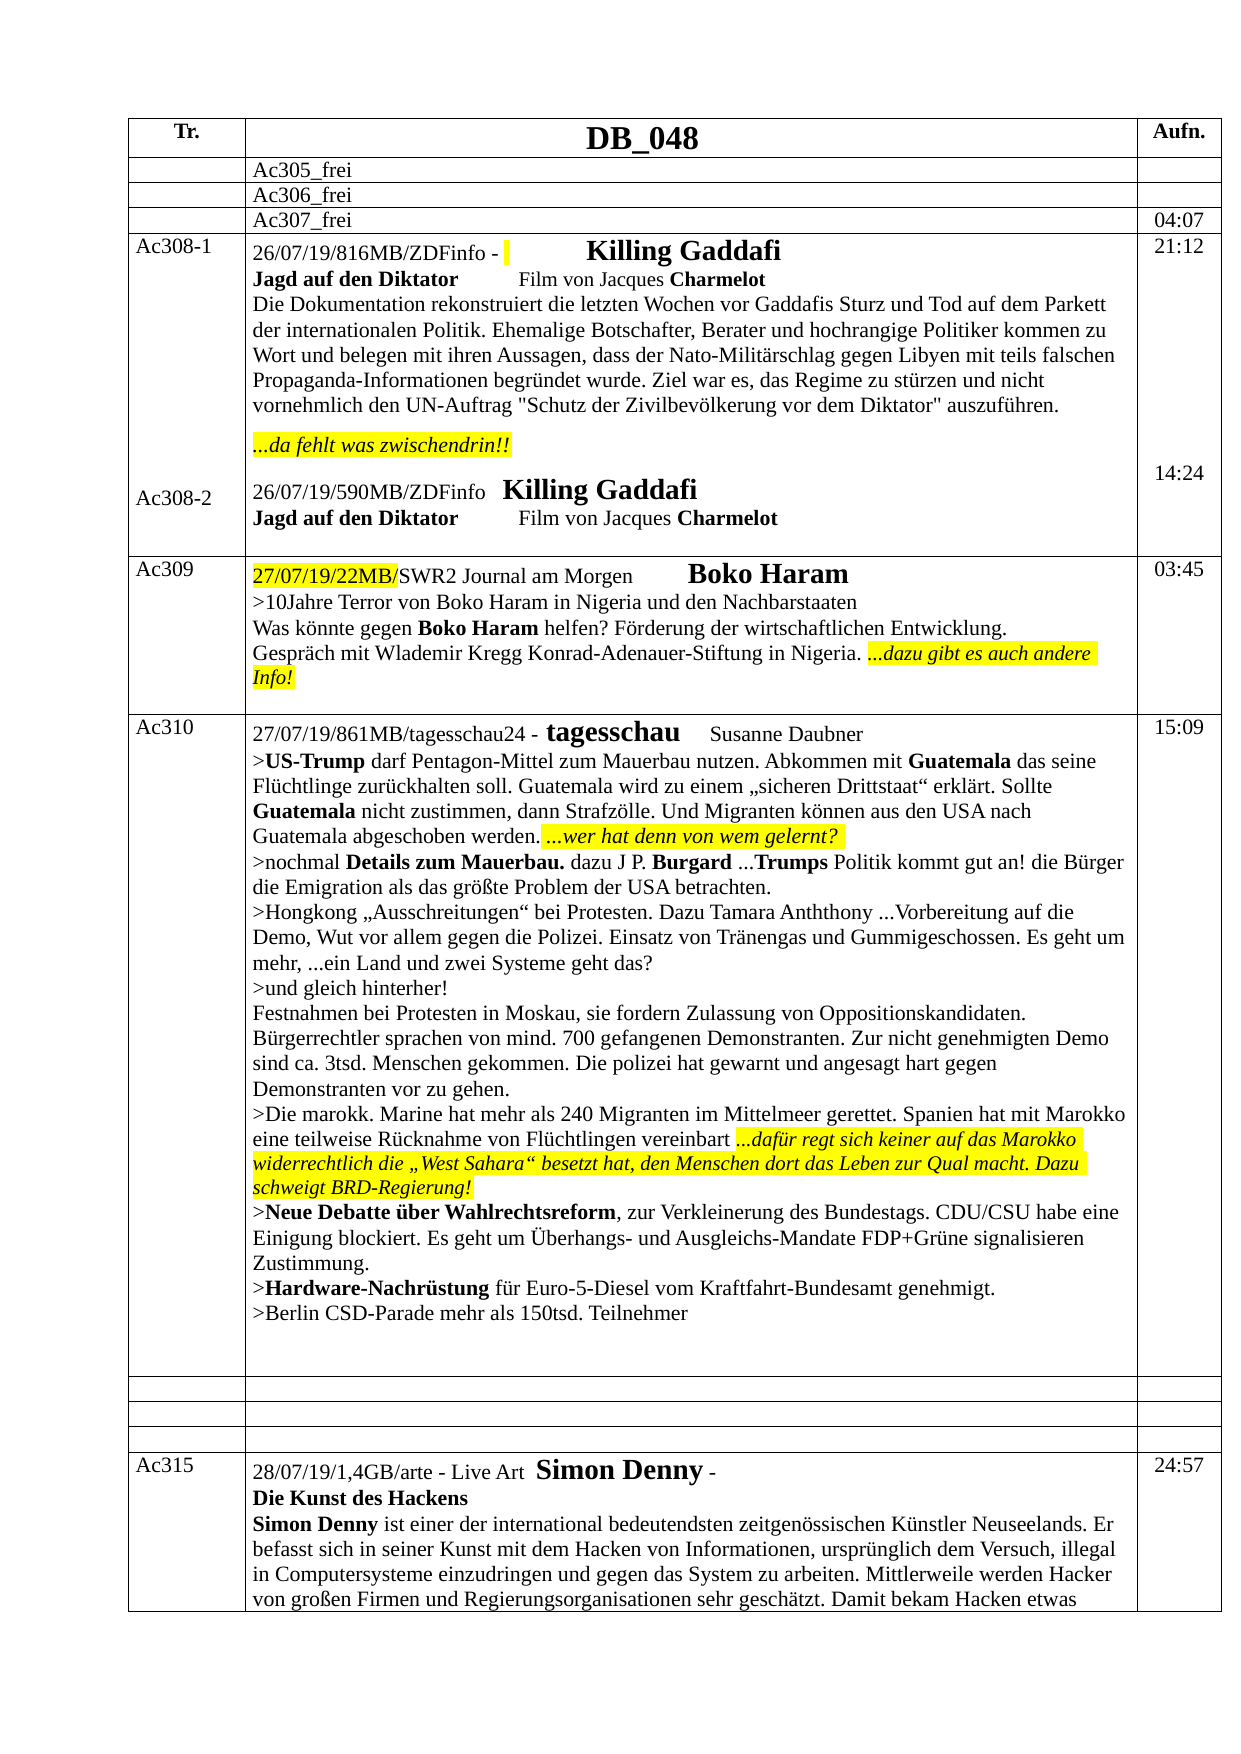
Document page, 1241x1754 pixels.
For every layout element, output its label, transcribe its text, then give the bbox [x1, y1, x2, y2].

table_cell Ac310 [129, 715, 245, 1376]
table_cell [1138, 1402, 1221, 1426]
table_cell [129, 183, 245, 207]
table_cell [1138, 183, 1221, 207]
table_cell Ac308-1 Ac308-2 [129, 234, 245, 556]
table_cell [1138, 1427, 1221, 1452]
table_header DB_048 [246, 119, 1137, 157]
table_cell 04:07 [1138, 208, 1221, 232]
table_cell [129, 1402, 245, 1426]
table_cell [246, 1377, 1137, 1401]
table_cell [129, 1377, 245, 1401]
table_header Aufn. [1138, 119, 1221, 157]
table_cell [246, 1427, 1137, 1452]
table_cell 03:45 [1138, 557, 1221, 714]
table_cell Ac309 [129, 557, 245, 714]
table_cell Ac307_frei [246, 208, 1137, 232]
table_cell 28/07/19/1,4GB/arte - Live Art Simon Denny - Die Kunst des Hackens Simon Denny ist einer der international bedeutendsten zeitgenössischen Künstler Neuseelands. Er befasst sich in seiner Kunst mit dem Hacken von Informationen, ursprünglich dem Versuch, illegal in Computersysteme einzudringen und gegen das System zu arbeiten. Mittlerweile werden Hacker von großen Firmen und Regierungsorganisationen sehr geschätzt. Damit bekam Hacken etwas [246, 1453, 1137, 1611]
table_cell [129, 1427, 245, 1452]
table_header ­Tr. [129, 119, 245, 157]
table_cell 21:12 14:24 [1138, 234, 1221, 556]
table_cell [129, 208, 245, 232]
table_cell 26/07/19/816MB/ZDFinfo - Killing Gaddafi Jagd auf den Diktator Film von Jacques Charmelot Die Dokumentation rekonstruiert die letzten Wochen vor Gaddafis Sturz und Tod auf dem Parkett der internationalen Politik. Ehemalige Botschafter, Berater und hochrangige Politiker kommen zu Wort und belegen mit ihren Aussagen, dass der Nato-Militärschlag gegen Libyen mit teils falschen Propaganda-Informationen begründet wurde. Ziel war es, das Regime zu stürzen und nicht vornehmlich den UN-Auftrag "Schutz der Zivilbevölkerung vor dem Diktator" auszuführen. ...da fehlt was zwischendrin!! 26/07/19/590MB/ZDFinfo Killing Gaddafi Jagd auf den Diktator Film von Jacques Charmelot [246, 234, 1137, 556]
table_cell 24:57 [1138, 1453, 1221, 1611]
table_cell [246, 1402, 1137, 1426]
table_cell 27/07/19/861MB/tagesschau24 - tagesschau Susanne Daubner >US-Trump darf Pentagon-Mittel zum Mauerbau nutzen. Abkommen mit Guatemala das seine Flüchtlinge zurückhalten soll. Guatemala wird zu einem „sicheren Drittstaat“ erklärt. Sollte Guatemala nicht zustimmen, dann Strafzölle. Und Migranten können aus den USA nach Guatemala abgeschoben werden. ...wer hat denn von wem gelernt? >nochmal Details zum Mauerbau. dazu J P. Burgard ...Trumps Politik kommt gut an! die Bürger die Emigration als das größte Problem der USA betrachten. >Hongkong „Ausschreitungen“ bei Protesten. Dazu Tamara Anththony ...Vorbereitung auf die Demo, Wut vor allem gegen die Polizei. Einsatz von Tränengas und Gummigeschossen. Es geht um mehr, ...ein Land und zwei Systeme geht das? >und gleich hinterher! Festnahmen bei Protesten in Moskau, sie fordern Zulassung von Oppositionskandidaten. Bürgerrechtler sprachen von mind. 700 gefangenen Demonstranten. Zur nicht genehmigten Demo sind ca. 3tsd. Menschen gekommen. Die polizei hat gewarnt und angesagt hart gegen Demonstranten vor zu gehen. >Die marokk. Marine hat mehr als 240 Migranten im Mittelmeer gerettet. Spanien hat mit Marokko eine teilweise Rücknahme von Flüchtlingen vereinbart ...dafür regt sich keiner auf das Marokko widerrechtlich die „West Sahara“ besetzt hat, den Menschen dort das Leben zur Qual macht. Dazu schweigt BRD-Regierung! >Neue Debatte über Wahlrechtsreform, zur Verkleinerung des Bundestags. CDU/CSU habe eine Einigung blockiert. Es geht um Überhangs- und Ausgleichs-Mandate FDP+Grüne signalisieren Zustimmung. >Hardware-Nachrüstung für Euro-5-Diesel vom Kraftfahrt-Bundesamt genehmigt. >Berlin CSD-Parade mehr als 150tsd. Teilnehmer [246, 715, 1137, 1376]
table_cell [1138, 1377, 1221, 1401]
table_cell Ac306_frei [246, 183, 1137, 207]
table_cell [1138, 158, 1221, 182]
table_cell 15:09 [1138, 715, 1221, 1376]
table_cell 27/07/19/22MB/SWR2 Journal am Morgen Boko Haram >10Jahre Terror von Boko Haram in Nigeria und den Nachbarstaaten Was könnte gegen Boko Haram helfen? Förderung der wirtschaftlichen Entwicklung. Gespräch mit Wlademir Kregg Konrad-Adenauer-Stiftung in Nigeria. ...dazu gibt es auch andere Info! [246, 557, 1137, 714]
table_cell Ac305_frei [246, 158, 1137, 182]
table_cell [129, 158, 245, 182]
table_cell Ac315 [129, 1453, 245, 1611]
